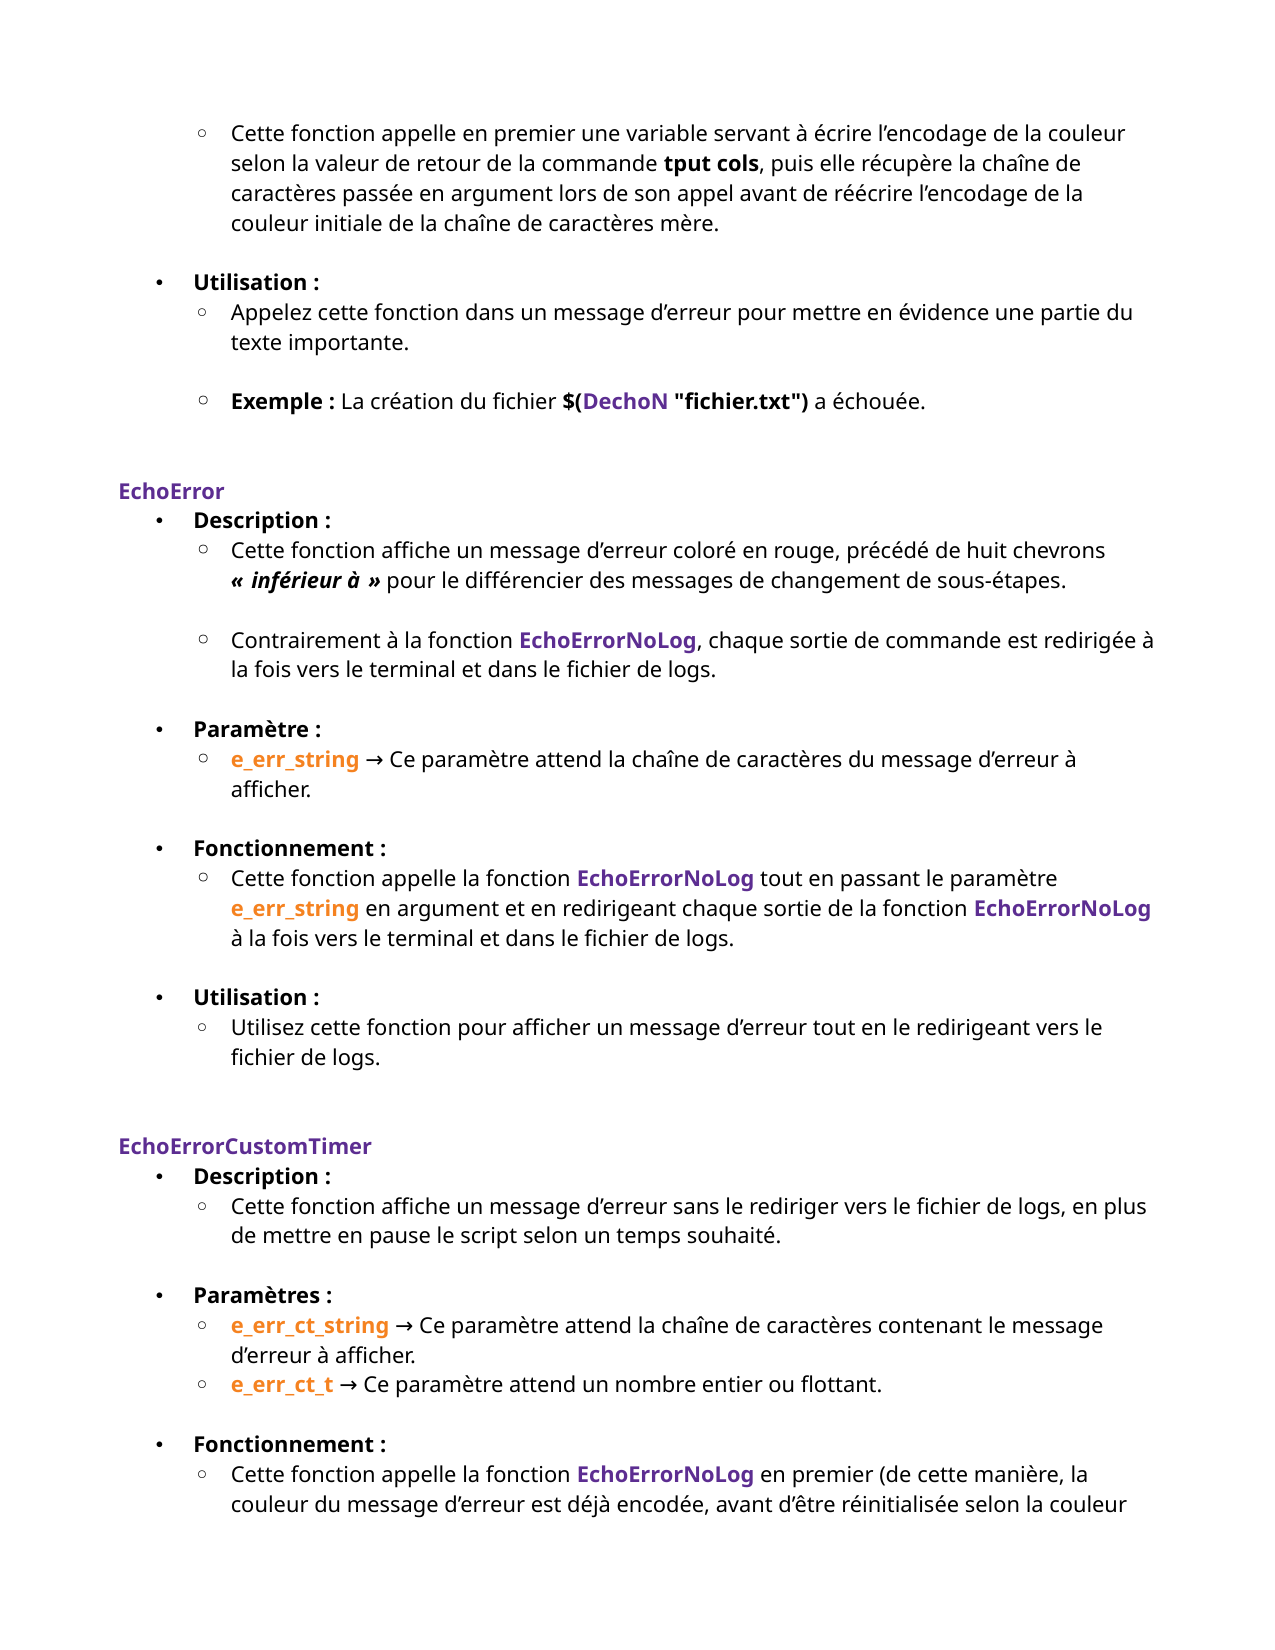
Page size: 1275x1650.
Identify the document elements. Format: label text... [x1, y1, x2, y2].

list Description : [156, 505, 1157, 535]
list Cette fonction affiche un message d’erreur coloré en rouge, précédé de huit chevrons « inférieur à » pour le différencier des messages de changement de sous-étapes. [193, 535, 1157, 595]
list Fonctionnement : [156, 1429, 1157, 1459]
list e_err_string → Ce paramètre attend la chaîne de caractères du message d’erreur à afficher. [193, 744, 1157, 803]
list Appelez cette fonction dans un message d’erreur pour mettre en évidence une partie du texte importante. [193, 297, 1157, 356]
list Cette fonction appelle la fonction EchoErrorNoLog tout en passant le paramètre e_err_string en argument et en redirigeant chaque sortie de la fonction EchoErrorNoLog à la fois vers le terminal et dans le fichier de logs. [193, 863, 1157, 952]
list Contrairement à la fonction EchoErrorNoLog, chaque sortie de commande est redirigée à la fois vers le terminal et dans le fichier de logs. [193, 624, 1157, 684]
text EchoError [118, 476, 1157, 505]
list Utilisation : [156, 267, 1157, 297]
list Paramètre : [156, 714, 1157, 744]
list Utilisation : [156, 982, 1157, 1012]
list Cette fonction appelle la fonction EchoErrorNoLog en premier (de cette manière, la couleur du message d’erreur est déjà encodée, avant d’être réinitialisée selon la couleur [193, 1459, 1157, 1518]
text EchoErrorCustomTimer [118, 1131, 1157, 1161]
list Fonctionnement : [156, 833, 1157, 863]
list Cette fonction appelle en premier une variable servant à écrire l’encodage de la couleur selon la valeur de retour de la commande tput cols, puis elle récupère la chaîne de caractères passée en argument lors de son appel avant de réécrire l’encodage de la couleur initiale de la chaîne de caractères mère. [193, 118, 1157, 237]
list e_err_ct_t → Ce paramètre attend un nombre entier ou flottant. [193, 1369, 1157, 1399]
list Description : [156, 1161, 1157, 1191]
list Exemple : La création du fichier $(DechoN "fichier.txt") a échouée. [193, 386, 1157, 416]
list Paramètres : [156, 1280, 1157, 1310]
list Utilisez cette fonction pour afficher un message d’erreur tout en le redirigeant vers le fichier de logs. [193, 1012, 1157, 1071]
list Cette fonction affiche un message d’erreur sans le rediriger vers le fichier de logs, en plus de mettre en pause le script selon un temps souhaité. [193, 1191, 1157, 1250]
list e_err_ct_string → Ce paramètre attend la chaîne de caractères contenant le message d’erreur à afficher. [193, 1310, 1157, 1369]
